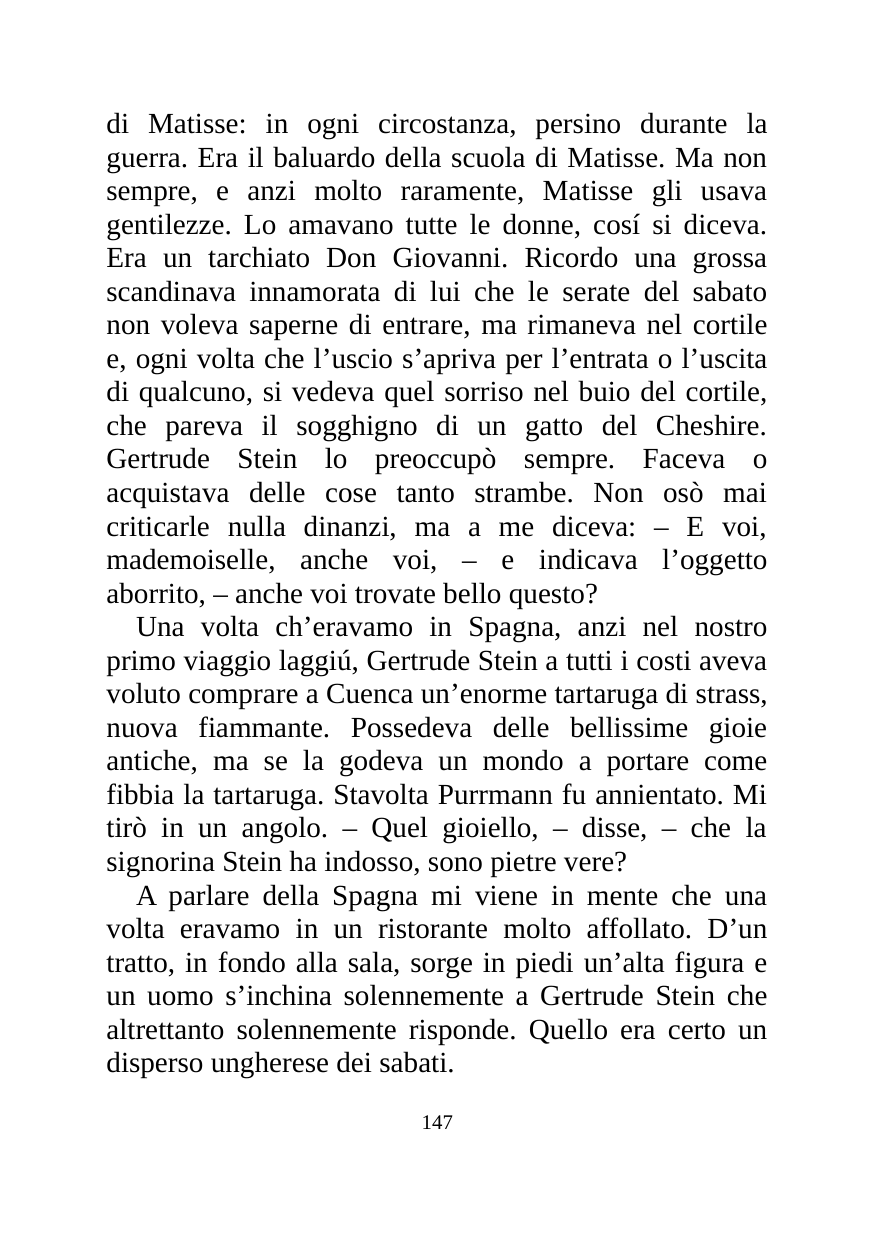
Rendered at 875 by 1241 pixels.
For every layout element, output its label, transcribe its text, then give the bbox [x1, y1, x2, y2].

text A parlare della Spagna mi viene in mente che una volta eravamo in un ristorante molto affollato. D’un tratto, in fondo alla sala, sorge in piedi un’alta figura e un uomo s’inchina solennemente a Gertrude Stein che altrettanto solennemente risponde. Quello era certo un disperso ungherese dei sabati. [106, 878, 768, 1079]
text Una volta ch’eravamo in Spagna, anzi nel nostro primo viaggio laggiú, Gertrude Stein a tutti i costi aveva voluto comprare a Cuenca un’enorme tartaruga di strass, nuova fiammante. Possedeva delle bellissime gioie antiche, ma se la godeva un mondo a portare come fibbia la tartaruga. Stavolta Purrmann fu annientato. Mi tirò in un angolo. – Quel gioiello, – disse, – che la signorina Stein ha indosso, sono pietre vere? [106, 609, 768, 878]
text di Matisse: in ogni circostanza, persino durante la guerra. Era il baluardo della scuola di Matisse. Ma non sempre, e anzi molto raramente, Matisse gli usava gentilezze. Lo amavano tutte le donne, cosí si diceva. Era un tarchiato Don Giovanni. Ricordo una grossa scandinava innamorata di lui che le serate del sabato non voleva saperne di entrare, ma rimaneva nel cortile e, ogni volta che l’uscio s’apriva per l’entrata o l’uscita di qualcuno, si vedeva quel sorriso nel buio del cortile, che pareva il sogghigno di un gatto del Cheshire. Gertrude Stein lo preoccupò sempre. Faceva o acquistava delle cose tanto strambe. Non osò mai criticarle nulla dinanzi, ma a me diceva: – E voi, mademoiselle, anche voi, – e indicava l’oggetto aborrito, – anche voi trovate bello questo? [106, 106, 768, 609]
